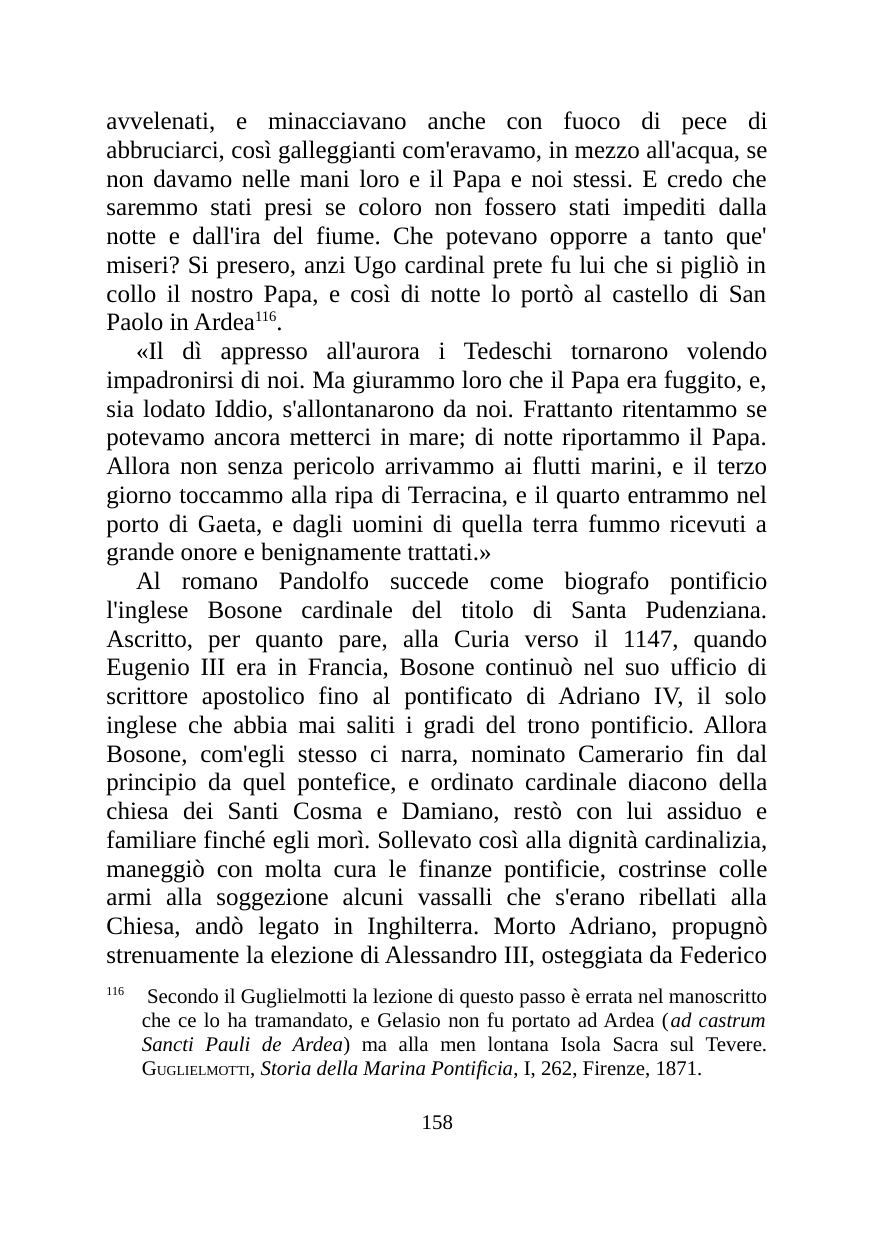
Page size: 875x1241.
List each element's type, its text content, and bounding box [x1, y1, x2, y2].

text avvelenati, e minacciavano anche con fuoco di pece di abbruciarci, così galleggianti com'eravamo, in mezzo all'acqua, se non davamo nelle mani loro e il Papa e noi stessi. E credo che saremmo stati presi se coloro non fossero stati impediti dalla notte e dall'ira del fiume. Che potevano opporre a tanto que' miseri? Si presero, anzi Ugo cardinal prete fu lui che si pigliò in collo il nostro Papa, e così di notte lo portò al castello di San Paolo in Ardea. [106, 106, 768, 336]
text Al romano Pandolfo succede come biografo pontificio l'inglese Bosone cardinale del titolo di Santa Pudenziana. Ascritto, per quanto pare, alla Curia verso il 1147, quando Eugenio III era in Francia, Bosone continuò nel suo ufficio di scrittore apostolico fino al pontificato di Adriano IV, il solo inglese che abbia mai saliti i gradi del trono pontificio. Allora Bosone, com'egli stesso ci narra, nominato Camerario fin dal principio da quel pontefice, e ordinato cardinale diacono della chiesa dei Santi Cosma e Damiano, restò con lui assiduo e familiare finché egli morì. Sollevato così alla dignità cardinalizia, maneggiò con molta cura le finanze pontificie, costrinse colle armi alla soggezione alcuni vassalli che s'erano ribellati alla Chiesa, andò legato in Inghilterra. Morto Adriano, propugnò strenuamente la elezione di Alessandro III, osteggiata da Federico [106, 566, 768, 969]
text «Il dì appresso all'aurora i Tedeschi tornarono volendo impadronirsi di noi. Ma giurammo loro che il Papa era fuggito, e, sia lodato Iddio, s'allontanarono da noi. Frattanto ritentammo se potevamo ancora metterci in mare; di notte riportammo il Papa. Allora non senza pericolo arrivammo ai flutti marini, e il terzo giorno toccammo alla ripa di Terracina, e il quarto entrammo nel porto di Gaeta, e dagli uomini di quella terra fummo ricevuti a grande onore e benignamente trattati.» [106, 336, 768, 566]
text Secondo il Guglielmotti la lezione di questo passo è errata nel manoscritto che ce lo ha tramandato, e Gelasio non fu portato ad Ardea (ad castrum Sancti Pauli de Ardea) ma alla men lontana Isola Sacra sul Tevere. Guglielmotti, Storia della Marina Pontificia, I, 262, Firenze, 1871. [106, 984, 768, 1080]
